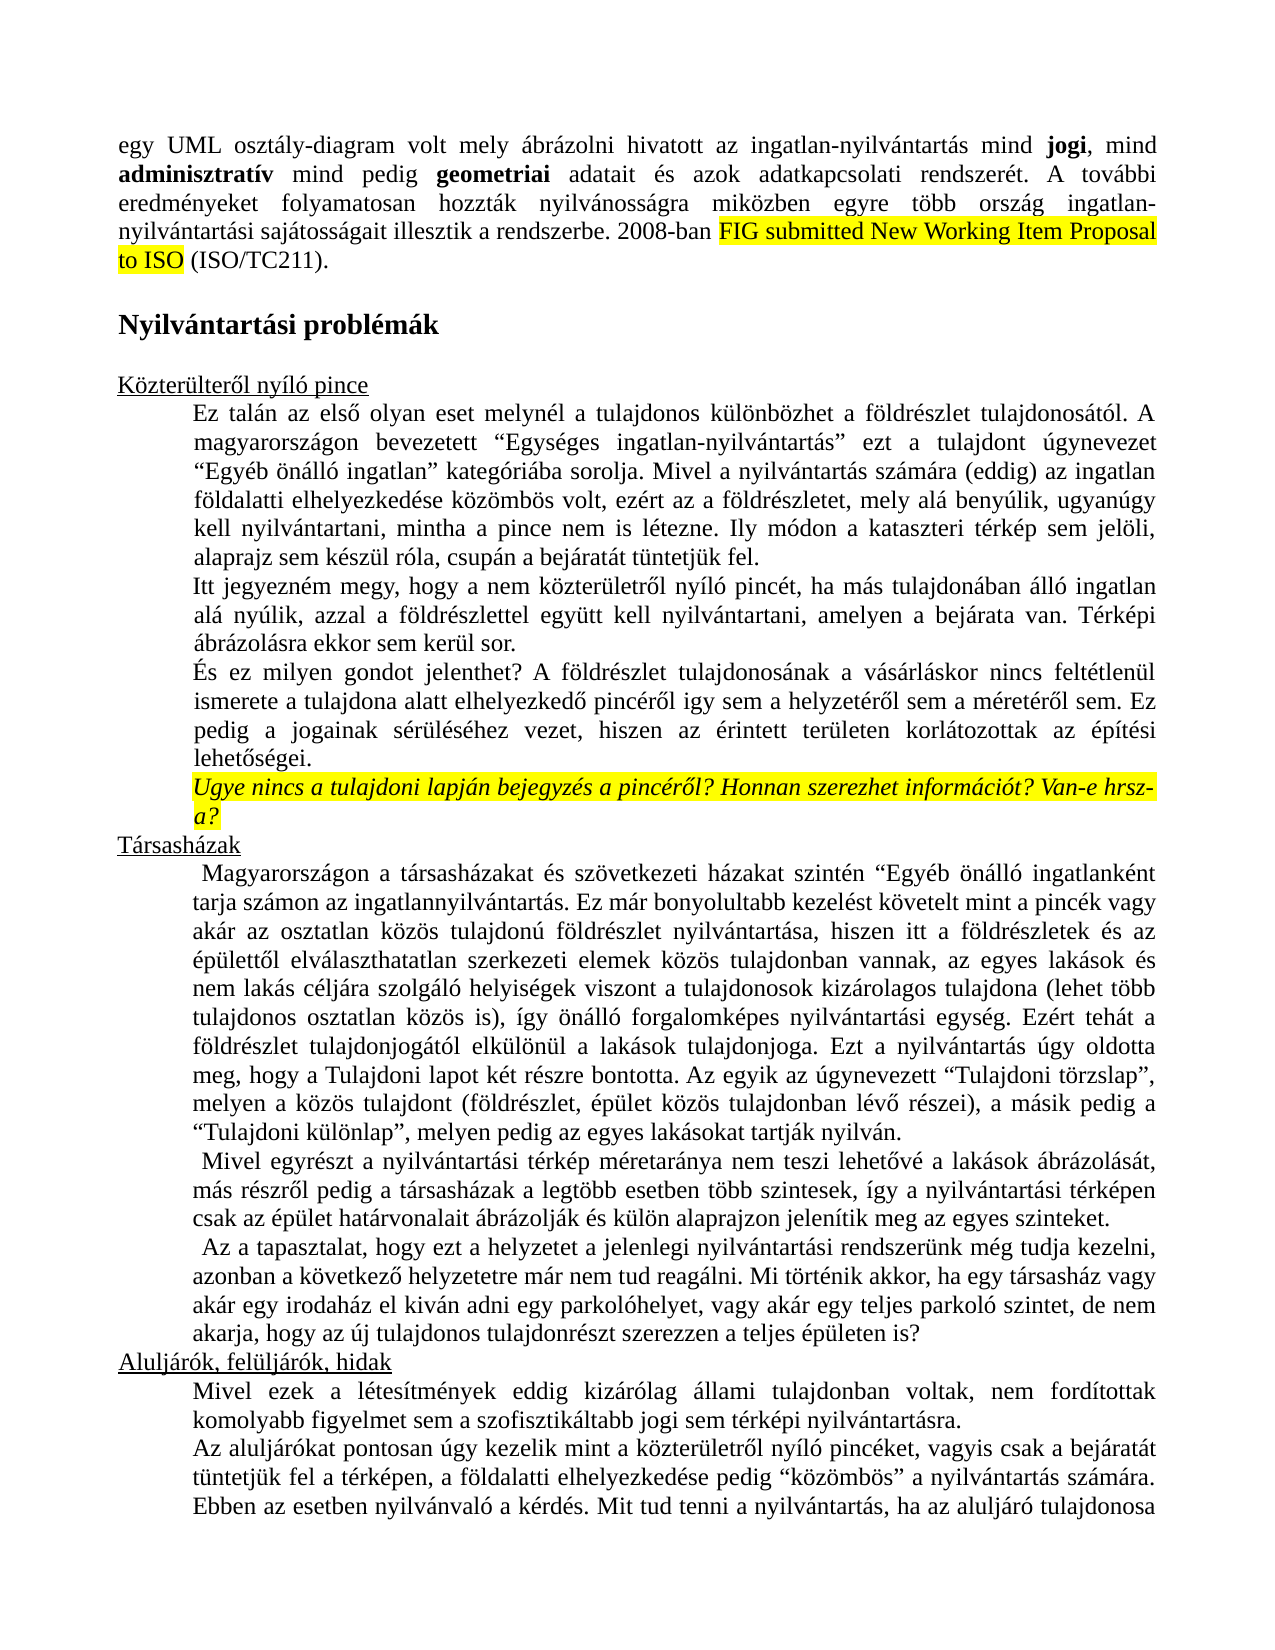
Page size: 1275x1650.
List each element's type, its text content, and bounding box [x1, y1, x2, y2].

text Mivel egyrészt a nyilvántartási térkép méretaránya nem teszi lehetővé a lakások ábrázolását, más részről pedig a társasházak a legtöbb esetben több szintesek, így a nyilvántartási térképen csak az épület határvonalait ábrázolják és külön alaprajzon jelenítik meg az egyes szinteket. [192, 1146, 1157, 1232]
text Közterülteről nyíló pince [117, 370, 1157, 398]
text egy UML osztály-diagram volt mely ábrázolni hivatott az ingatlan-nyilvántartás mind jogi, mind adminisztratív mind pedig geometriai adatait és azok adatkapcsolati rendszerét. A további eredményeket folyamatosan hozzták nyilvánosságra miközben egyre több ország ingatlan-nyilvántartási sajátosságait illesztik a rendszerbe. 2008-ban FIG submitted New Working Item Proposal to ISO (ISO/TC211). [118, 130, 1157, 274]
text Ez talán az első olyan eset melynél a tulajdonos különbözhet a földrészlet tulajdonosától. A magyarországon bevezetett “Egységes ingatlan-nyilvántartás” ezt a tulajdont úgynevezet “Egyéb önálló ingatlan” kategóriába sorolja. Mivel a nyilvántartás számára (eddig) az ingatlan földalatti elhelyezkedése közömbös volt, ezért az a földrészletet, mely alá benyúlik, ugyanúgy kell nyilvántartani, mintha a pince nem is létezne. Ily módon a kataszteri térkép sem jelöli, alaprajz sem készül róla, csupán a bejáratát tüntetjük fel. [192, 398, 1157, 571]
text Itt jegyezném megy, hogy a nem közterületről nyíló pincét, ha más tulajdonában álló ingatlan alá nyúlik, azzal a földrészlettel együtt kell nyilvántartani, amelyen a bejárata van. Térképi ábrázolásra ekkor sem kerül sor. [192, 571, 1157, 657]
text Az a tapasztalat, hogy ezt a helyzetet a jelenlegi nyilvántartási rendszerünk még tudja kezelni, azonban a következő helyzetetre már nem tud reagálni. Mi történik akkor, ha egy társasház vagy akár egy irodaház el kiván adni egy parkolóhelyet, vagy akár egy teljes parkoló szintet, de nem akarja, hogy az új tulajdonos tulajdonrészt szerezzen a teljes épületen is? [192, 1232, 1157, 1347]
text Nyilvántartási problémák [118, 307, 1157, 341]
text Ugye nincs a tulajdoni lapján bejegyzés a pincéről? Honnan szerezhet információt? Van-e hrsz-a? [192, 772, 1157, 830]
text Aluljárók, felüljárók, hidak [118, 1347, 1157, 1376]
text Az aluljárókat pontosan úgy kezelik mint a közterületről nyíló pincéket, vagyis csak a bejáratát tüntetjük fel a térképen, a földalatti elhelyezkedése pedig “közömbös” a nyilvántartás számára. Ebben az esetben nyilvánvaló a kérdés. Mit tud tenni a nyilvántartás, ha az aluljáró tulajdonosa [192, 1433, 1157, 1520]
text Mivel ezek a létesítmények eddig kizárólag állami tulajdonban voltak, nem fordítottak komolyabb figyelmet sem a szofisztikáltabb jogi sem térképi nyilvántartásra. [192, 1376, 1157, 1433]
text Társasházak [117, 830, 1157, 858]
text Magyarországon a társasházakat és szövetkezeti házakat szintén “Egyéb önálló ingatlanként tarja számon az ingatlannyilvántartás. Ez már bonyolultabb kezelést követelt mint a pincék vagy akár az osztatlan közös tulajdonú földrészlet nyilvántartása, hiszen itt a földrészletek és az épülettől elválaszthatatlan szerkezeti elemek közös tulajdonban vannak, az egyes lakások és nem lakás céljára szolgáló helyiségek viszont a tulajdonosok kizárolagos tulajdona (lehet több tulajdonos osztatlan közös is), így önálló forgalomképes nyilvántartási egység. Ezért tehát a földrészlet tulajdonjogától elkülönül a lakások tulajdonjoga. Ezt a nyilvántartás úgy oldotta meg, hogy a Tulajdoni lapot két részre bontotta. Az egyik az úgynevezett “Tulajdoni törzslap”, melyen a közös tulajdont (földrészlet, épület közös tulajdonban lévő részei), a másik pedig a “Tulajdoni különlap”, melyen pedig az egyes lakásokat tartják nyilván. [192, 858, 1157, 1146]
text És ez milyen gondot jelenthet? A földrészlet tulajdonosának a vásárláskor nincs feltétlenül ismerete a tulajdona alatt elhelyezkedő pincéről igy sem a helyzetéről sem a méretéről sem. Ez pedig a jogainak sérüléséhez vezet, hiszen az érintett területen korlátozottak az építési lehetőségei. [192, 657, 1157, 772]
